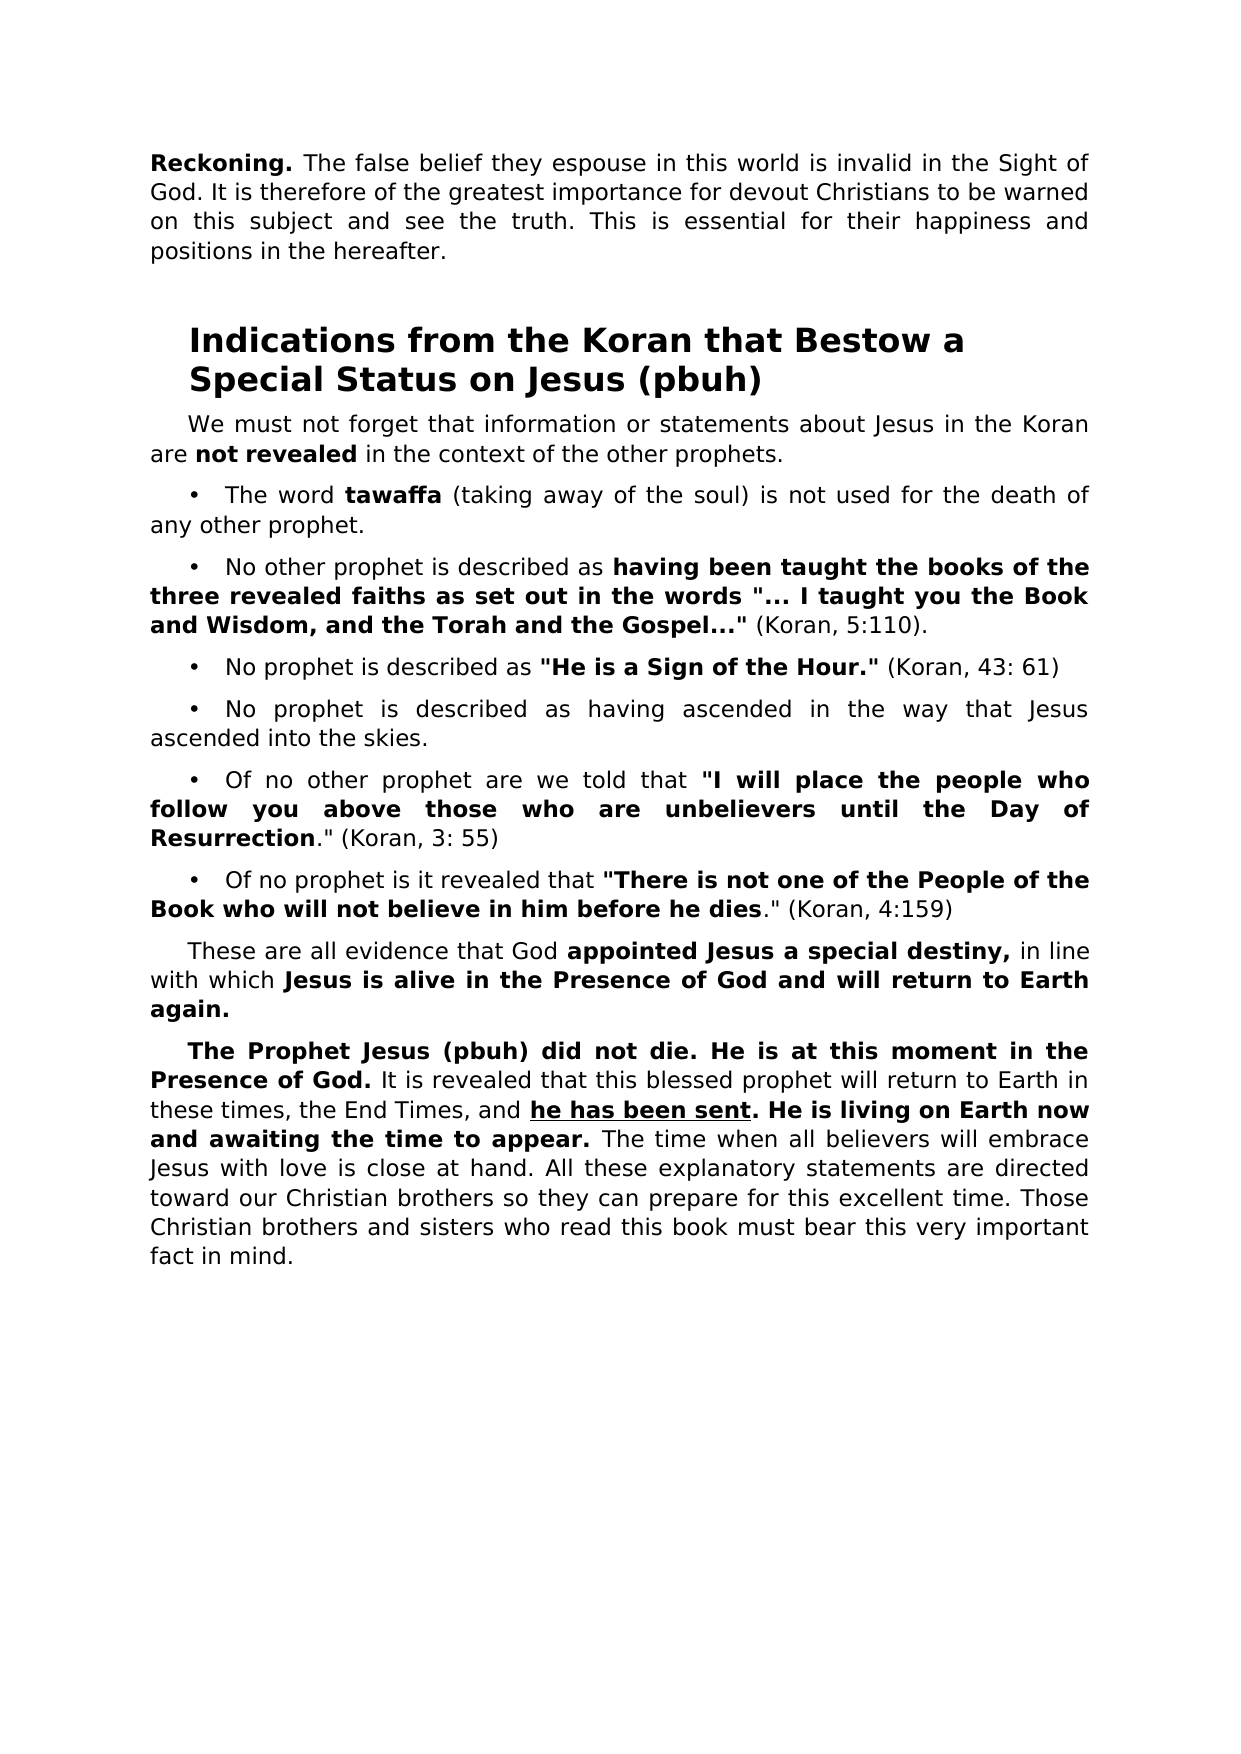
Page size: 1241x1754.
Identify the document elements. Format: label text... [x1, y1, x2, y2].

text • Of no other prophet are we told that "I will place the people who follow you above those who are unbelievers until the Day of Resurrection." (Koran, 3: 55) [150, 767, 1090, 852]
text • Of no prophet is it revealed that "There is not one of the People of the Book who will not believe in him before he dies." (Koran, 4:159) [150, 867, 1090, 923]
text • No prophet is described as having ascended in the way that Jesus ascended into the skies. [150, 696, 1090, 752]
text • No prophet is described as "He is a Sign of the Hour." (Koran, 43: 61) [150, 654, 1090, 681]
text The Prophet Jesus (pbuh) did not die. He is at this moment in the Presence of God. It is revealed that this blessed prophet will return to Earth in these times, the End Times, and he has been sent. He is living on Earth now and awaiting the time to appear. The time when all believers will embrace Jesus with love is close at hand. All these explanatory statements are directed toward our Christian brothers so they can prepare for this excellent time. Those Christian brothers and sisters who read this book must bear this very important fact in mind. [150, 1038, 1090, 1270]
text Reckoning. The false belief they espouse in this world is invalid in the Sight of God. It is therefore of the greatest importance for devout Christians to be warned on this subject and see the truth. This is essential for their happiness and positions in the hereafter. [150, 150, 1090, 264]
subtitle Indications from the Koran that Bestow a Special Status on Jesus (pbuh) [188, 321, 1090, 399]
text We must not forget that information or statements about Jesus in the Koran are not revealed in the context of the other prophets. [150, 412, 1090, 467]
text • No other prophet is described as having been taught the books of the three revealed faiths as set out in the words "... I taught you the Book and Wisdom, and the Torah and the Gospel..." (Koran, 5:110). [150, 554, 1090, 639]
text • The word tawaffa (taking away of the soul) is not used for the death of any other prophet. [150, 483, 1090, 538]
text These are all evidence that God appointed Jesus a special destiny, in line with which Jesus is alive in the Presence of God and will return to Earth again. [150, 938, 1090, 1023]
